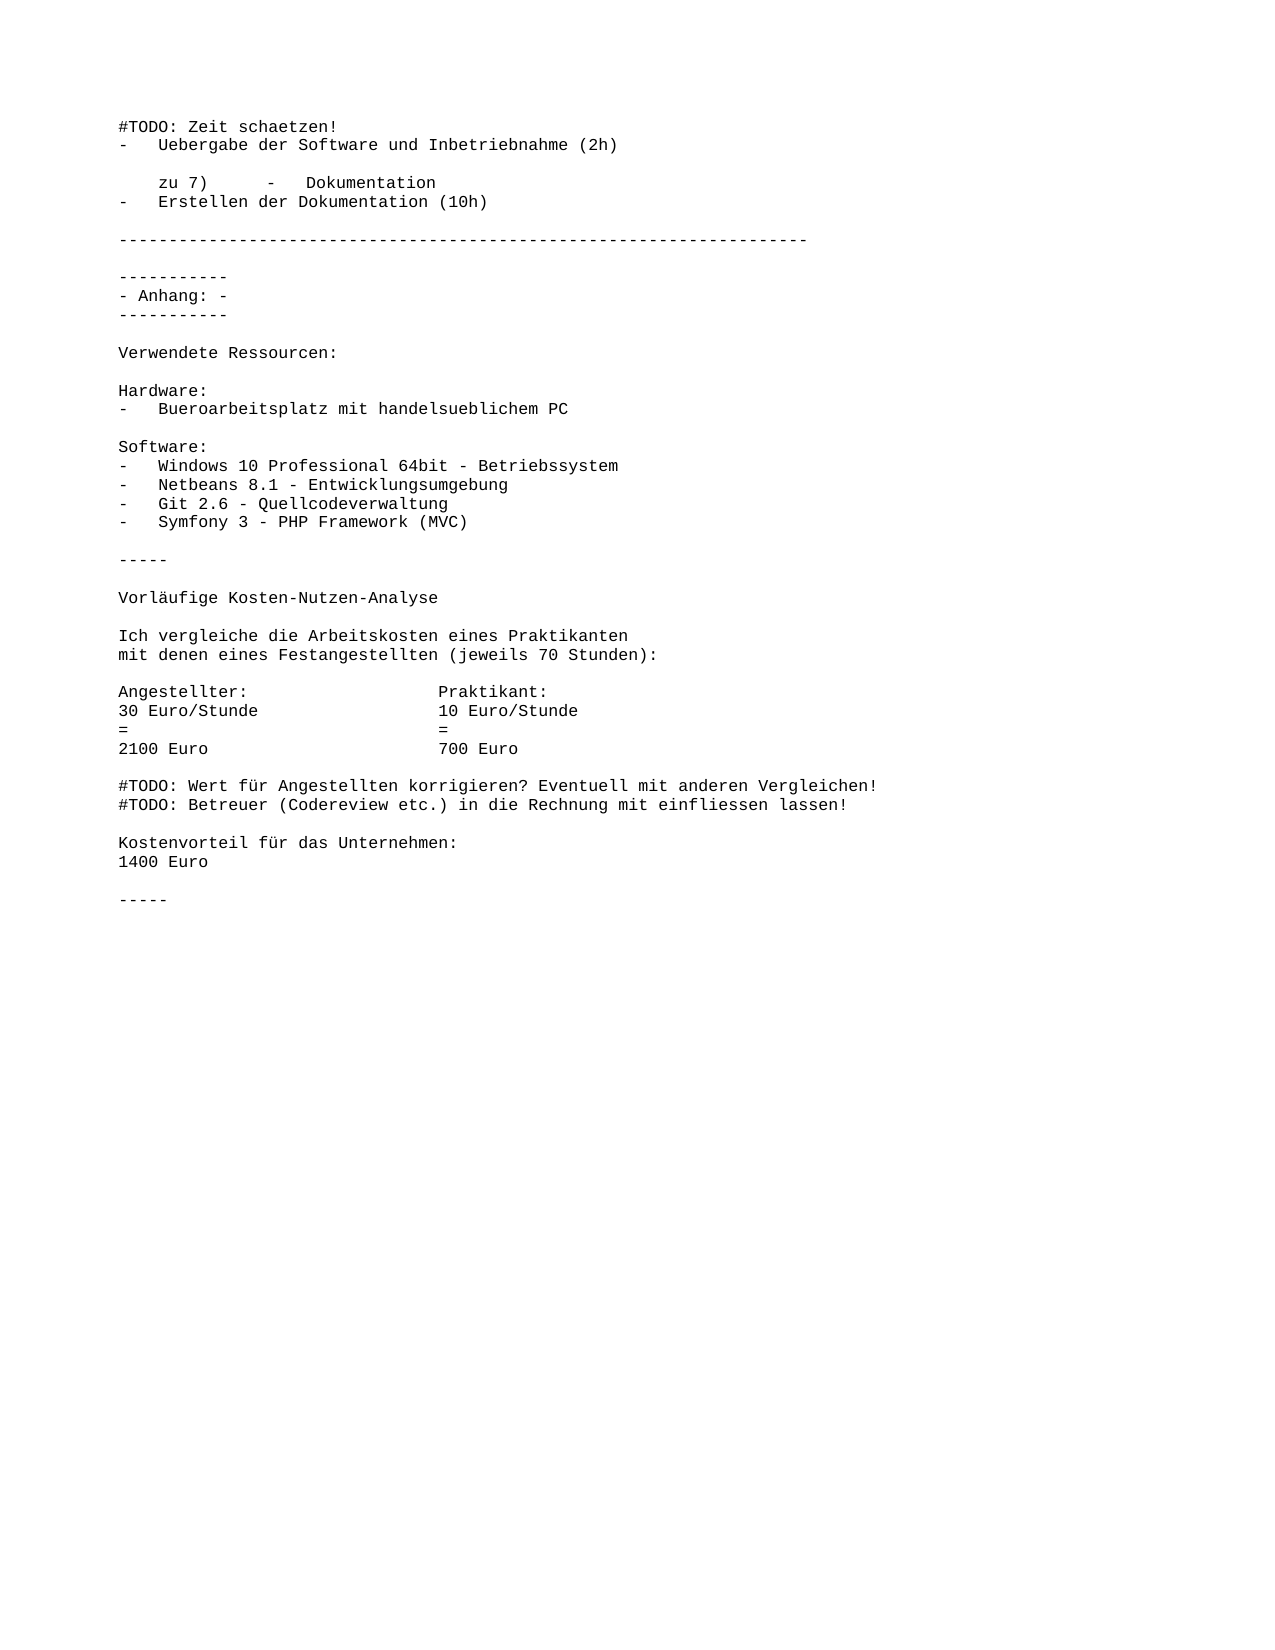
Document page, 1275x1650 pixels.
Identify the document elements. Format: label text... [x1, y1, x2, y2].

text ----- [118, 891, 1157, 910]
text - Netbeans 8.1 - Entwicklungsumgebung [118, 476, 1157, 495]
text #TODO: Betreuer (Codereview etc.) in die Rechnung mit einfliessen lassen! [118, 797, 1157, 816]
text Hardware: [118, 382, 1157, 401]
text Ich vergleiche die Arbeitskosten eines Praktikanten [118, 627, 1157, 646]
text ----------- [118, 269, 1157, 288]
text zu 7) - Dokumentation [118, 175, 1157, 193]
text Vorläufige Kosten-Nutzen-Analyse [118, 589, 1157, 608]
text Angestellter: Praktikant: [118, 684, 1157, 703]
text #TODO: Zeit schaetzen! [118, 118, 1157, 137]
text - Git 2.6 - Quellcodeverwaltung [118, 495, 1157, 514]
text ----- [118, 552, 1157, 571]
text mit denen eines Festangestellten (jeweils 70 Stunden): [118, 646, 1157, 665]
text - Uebergabe der Software und Inbetriebnahme (2h) [118, 137, 1157, 156]
text Verwendete Ressourcen: [118, 344, 1157, 363]
text 30 Euro/Stunde 10 Euro/Stunde [118, 703, 1157, 721]
text ----------- [118, 307, 1157, 326]
text - Anhang: - [118, 288, 1157, 307]
text --------------------------------------------------------------------- [118, 231, 1157, 250]
text - Symfony 3 - PHP Framework (MVC) [118, 514, 1157, 533]
text - Erstellen der Dokumentation (10h) [118, 193, 1157, 212]
text Software: [118, 439, 1157, 457]
text 2100 Euro 700 Euro [118, 740, 1157, 759]
text - Windows 10 Professional 64bit - Betriebssystem [118, 457, 1157, 476]
text #TODO: Wert für Angestellten korrigieren? Eventuell mit anderen Vergleichen! [118, 778, 1157, 797]
text - Bueroarbeitsplatz mit handelsueblichem PC [118, 401, 1157, 420]
text = = [118, 721, 1157, 740]
text 1400 Euro [118, 853, 1157, 872]
text Kostenvorteil für das Unternehmen: [118, 834, 1157, 853]
